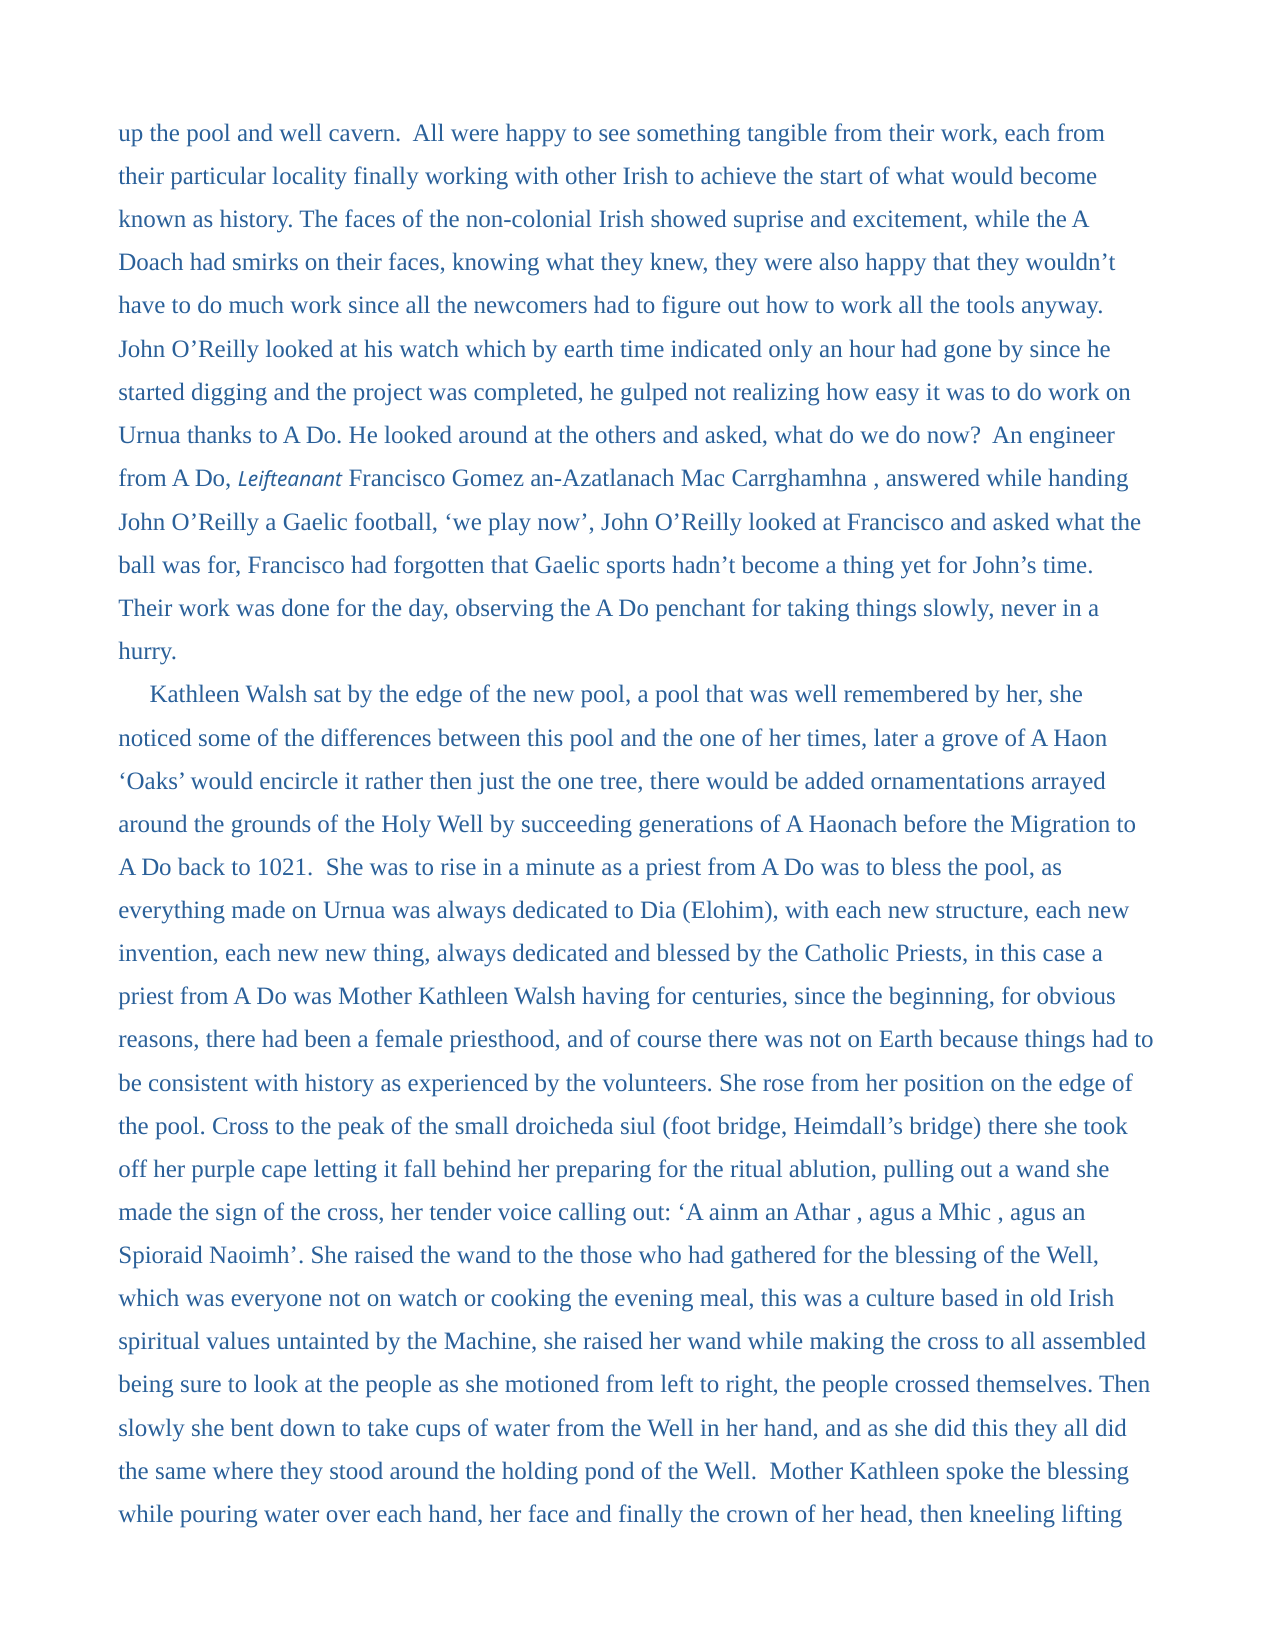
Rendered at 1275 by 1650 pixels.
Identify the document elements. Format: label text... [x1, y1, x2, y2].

text John O’Reilly looked at his watch which by earth time indicated only an hour had gone by since he started digging and the project was completed, he gulped not realizing how easy it was to do work on Urnua thanks to A Do. He looked around at the others and asked, what do we do now? An engineer from A Do, Leifteanant Francisco Gomez an-Azatlanach Mac Carrghamhna , answered while handing John O’Reilly a Gaelic football, ‘we play now’, John O’Reilly looked at Francisco and asked what the ball was for, Francisco had forgotten that Gaelic sports hadn’t become a thing yet for John’s time. Their work was done for the day, observing the A Do penchant for taking things slowly, never in a hurry. [118, 334, 1157, 665]
text up the pool and well cavern. All were happy to see something tangible from their work, each from their particular locality finally working with other Irish to achieve the start of what would become known as history. The faces of the non-colonial Irish showed suprise and excitement, while the A Doach had smirks on their faces, knowing what they knew, they were also happy that they wouldn’t have to do much work since all the newcomers had to figure out how to work all the tools anyway. [118, 118, 1157, 319]
text Kathleen Walsh sat by the edge of the new pool, a pool that was well remembered by her, she noticed some of the differences between this pool and the one of her times, later a grove of A Haon ‘Oaks’ would encircle it rather then just the one tree, there would be added ornamentations arrayed around the grounds of the Holy Well by succeeding generations of A Haonach before the Migration to A Do back to 1021. She was to rise in a minute as a priest from A Do was to bless the pool, as everything made on Urnua was always dedicated to Dia (Elohim), with each new structure, each new invention, each new new thing, always dedicated and blessed by the Catholic Priests, in this case a priest from A Do was Mother Kathleen Walsh having for centuries, since the beginning, for obvious reasons, there had been a female priesthood, and of course there was not on Earth because things had to be consistent with history as experienced by the volunteers. She rose from her position on the edge of the pool. Cross to the peak of the small droicheda siul (foot bridge, Heimdall’s bridge) there she took off her purple cape letting it fall behind her preparing for the ritual ablution, pulling out a wand she made the sign of the cross, her tender voice calling out: ‘A ainm an Athar , agus a Mhic , agus an Spioraid Naoimh’. She raised the wand to the those who had gathered for the blessing of the Well, which was everyone not on watch or cooking the evening meal, this was a culture based in old Irish spiritual values untainted by the Machine, she raised her wand while making the cross to all assembled being sure to look at the people as she motioned from left to right, the people crossed themselves. Then slowly she bent down to take cups of water from the Well in her hand, and as she did this they all did the same where they stood around the holding pond of the Well. Mother Kathleen spoke the blessing while pouring water over each hand, her face and finally the crown of her head, then kneeling lifting [118, 679, 1157, 1528]
